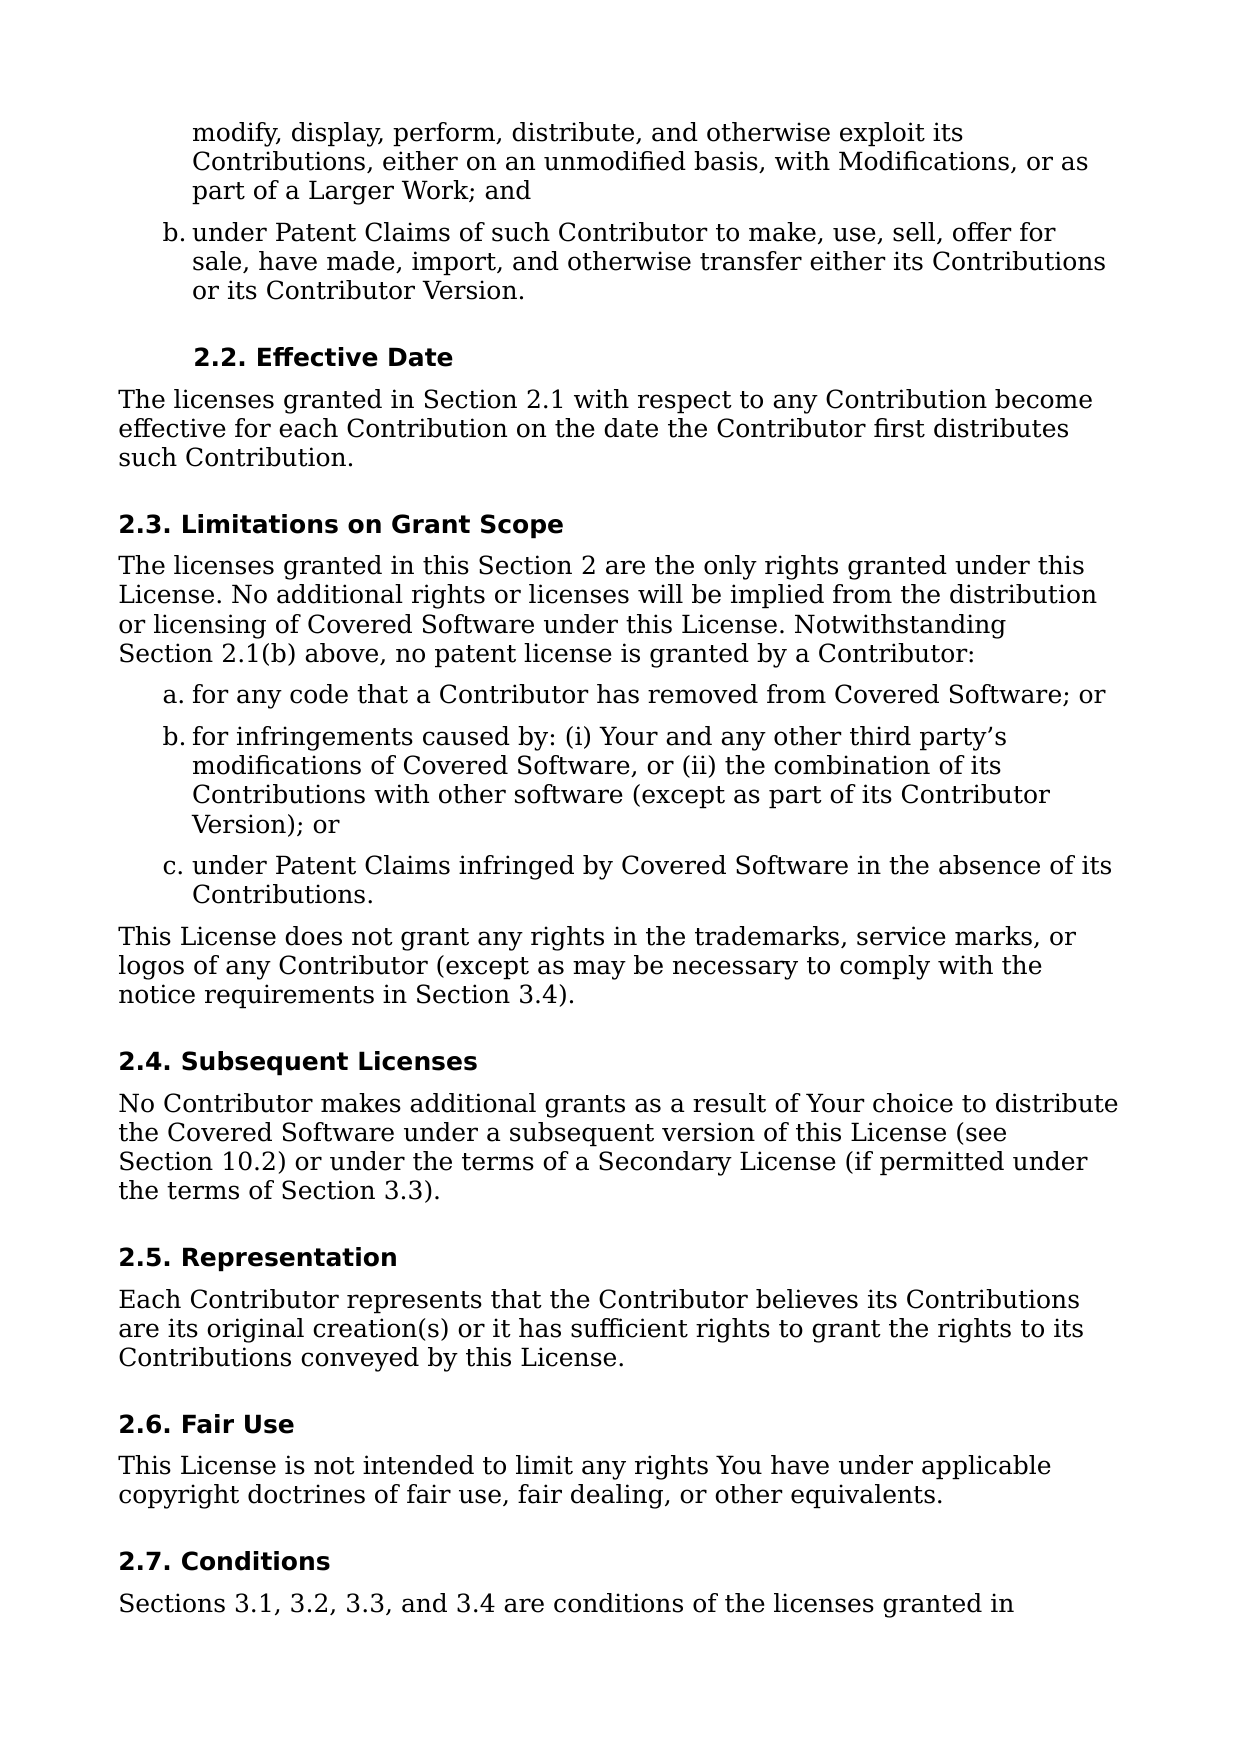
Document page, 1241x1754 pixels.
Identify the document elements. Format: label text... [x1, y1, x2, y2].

text This License is not intended to limit any rights You have under applicable copyright doctrines of fair use, fair dealing, or other equivalents. [118, 1451, 1122, 1510]
list for any code that a Contributor has removed from Covered Software; or [162, 681, 1122, 710]
subtitle 2.6. Fair Use [118, 1410, 1122, 1439]
text Each Contributor represents that the Contributor believes its Contributions are its original creation(s) or it has sufficient rights to grant the rights to its Contributions conveyed by this License. [118, 1285, 1122, 1372]
subtitle 2.7. Conditions [118, 1547, 1122, 1576]
subtitle 2.5. Representation [118, 1243, 1122, 1272]
text Sections 3.1, 3.2, 3.3, and 3.4 are conditions of the licenses granted in [118, 1589, 1122, 1618]
list for infringements caused by: (i) Your and any other third party’s modifications of Covered Software, or (ii) the combination of its Contributions with other software (except as part of its Contributor Version); or [162, 722, 1122, 839]
text No Contributor makes additional grants as a result of Your choice to distribute the Covered Software under a subsequent version of this License (see Section 10.2) or under the terms of a Secondary License (if permitted under the terms of Section 3.3). [118, 1089, 1122, 1206]
list modify, display, perform, distribute, and otherwise exploit its Contributions, either on an unmodified basis, with Modifications, or as part of a Larger Work; and [162, 118, 1122, 206]
text This License does not grant any rights in the trademarks, service marks, or logos of any Contributor (except as may be necessary to comply with the notice requirements in Section 3.4). [118, 922, 1122, 1010]
text The licenses granted in Section 2.1 with respect to any Contribution become effective for each Contribution on the date the Contributor first distributes such Contribution. [118, 385, 1122, 472]
subtitle 2.3. Limitations on Grant Scope [118, 510, 1122, 539]
text The licenses granted in this Section 2 are the only rights granted under this License. No additional rights or licenses will be implied from the distribution or licensing of Covered Software under this License. Notwithstanding Section 2.1(b) above, no patent license is granted by a Contributor: [118, 551, 1122, 668]
subtitle 2.4. Subsequent Licenses [118, 1047, 1122, 1076]
list under Patent Claims infringed by Covered Software in the absence of its Contributions. [162, 851, 1122, 910]
list under Patent Claims of such Contributor to make, use, sell, offer for sale, have made, import, and otherwise transfer either its Contributions or its Contributor Version. [162, 218, 1122, 306]
subtitle 2.2. Effective Date [118, 343, 1122, 372]
